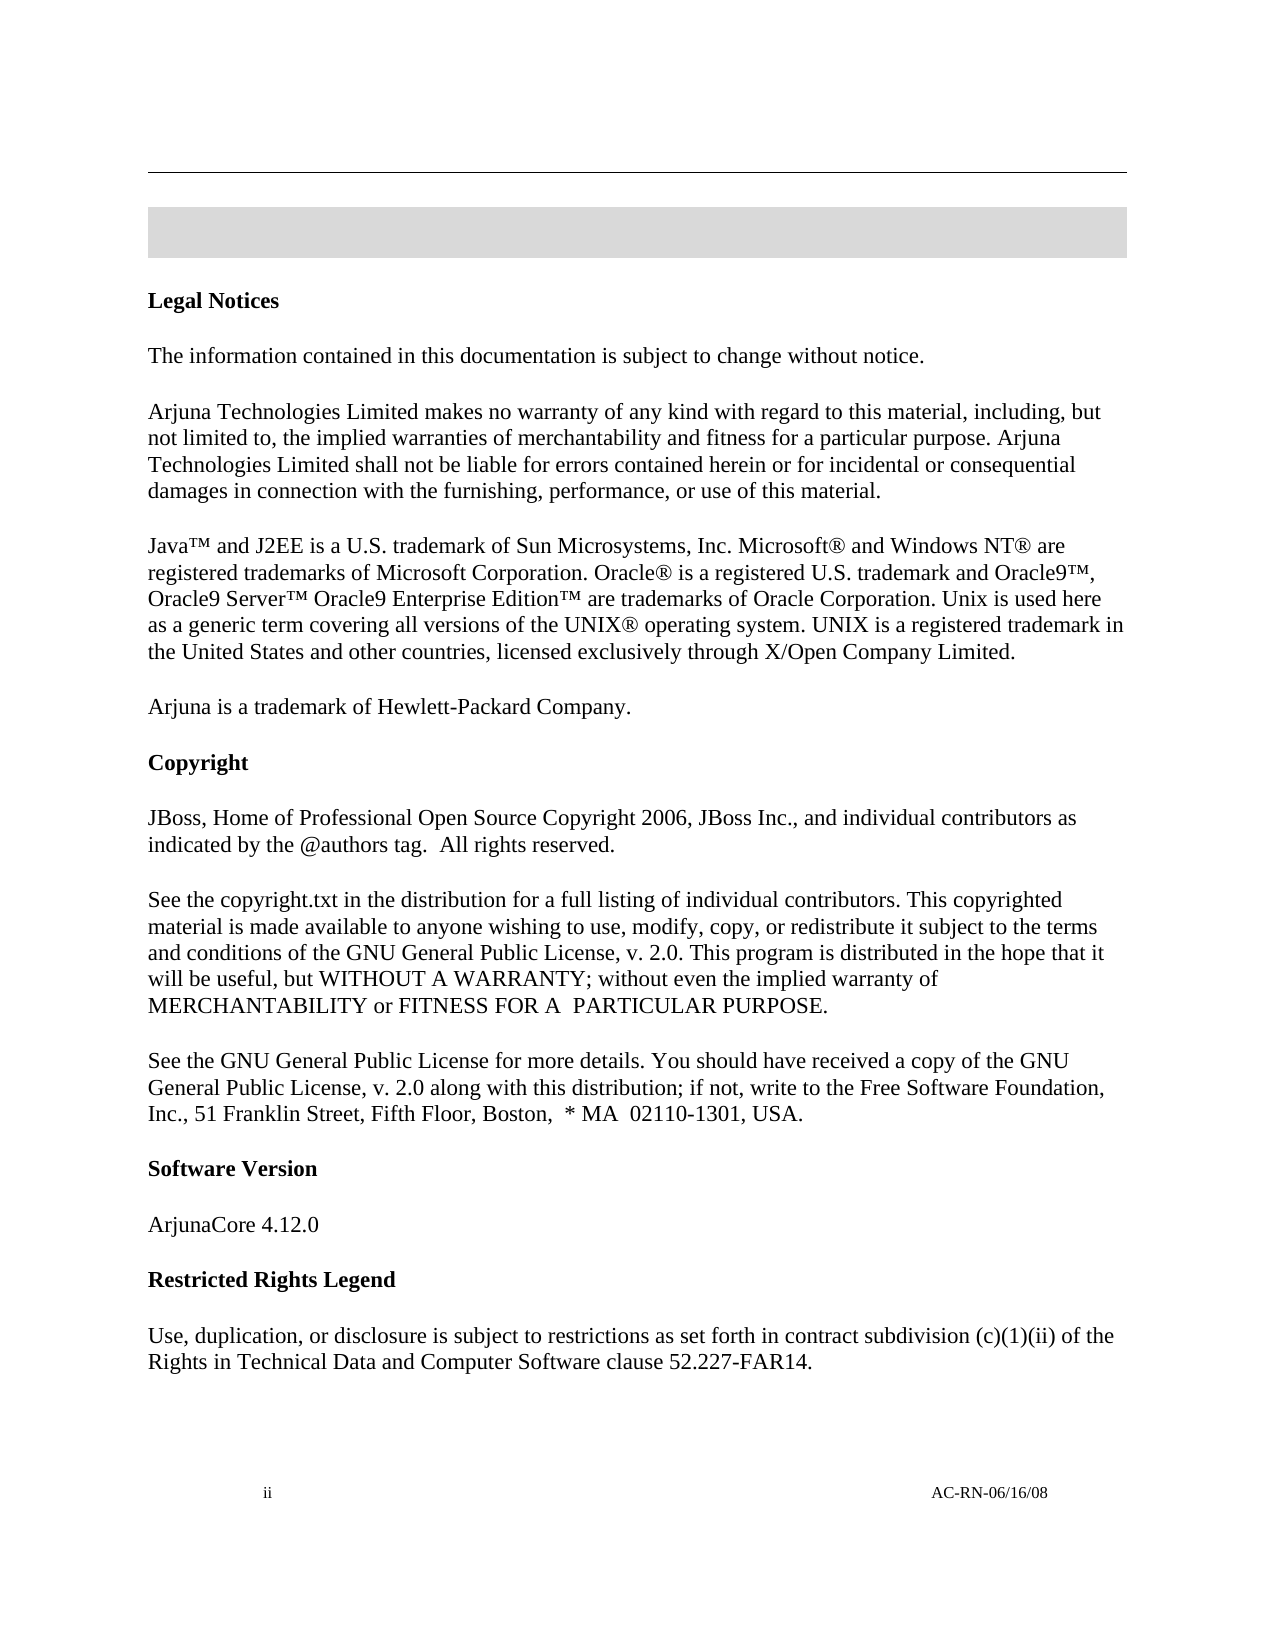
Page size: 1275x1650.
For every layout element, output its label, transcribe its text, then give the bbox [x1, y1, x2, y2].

text Arjuna is a trademark of Hewlett-Packard Company. [148, 693, 1127, 720]
text Copyright [148, 749, 1127, 775]
text ArjunaCore 4.11.0 [148, 1211, 1127, 1237]
text Restricted Rights Legend [148, 1267, 1127, 1293]
text Legal Notices [148, 287, 1127, 313]
text JBoss, Home of Professional Open Source Copyright 2006, JBoss Inc., and individual contributors as indicated by the @authors tag. All rights reserved. [148, 804, 1127, 857]
text Use, duplication, or disclosure is subject to restrictions as set forth in contract subdivision (c)(1)(ii) of the Rights in Technical Data and Computer Software clause 52.227-FAR14. [148, 1322, 1127, 1375]
text The information contained in this documentation is subject to change without notice. [148, 342, 1127, 369]
text See the copyright.txt in the distribution for a full listing of individual contributors. This copyrighted material is made available to anyone wishing to use, modify, copy, or redistribute it subject to the terms and conditions of the GNU General Public License, v. 2.0. This program is distributed in the hope that it will be useful, but WITHOUT A WARRANTY; without even the implied warranty of MERCHANTABILITY or FITNESS FOR A PARTICULAR PURPOSE. [148, 886, 1127, 1018]
text Software Version [148, 1156, 1127, 1182]
text Arjuna Technologies Limited makes no warranty of any kind with regard to this material, including, but not limited to, the implied warranties of merchantability and fitness for a particular purpose. Arjuna Technologies Limited shall not be liable for errors contained herein or for incidental or consequential damages in connection with the furnishing, performance, or use of this material. [148, 398, 1127, 503]
text Java™ and J2EE is a U.S. trademark of Sun Microsystems, Inc. Microsoft® and Windows NT® are registered trademarks of Microsoft Corporation. Oracle® is a registered U.S. trademark and Oracle9™, Oracle9 Server™ Oracle9 Enterprise Edition™ are trademarks of Oracle Corporation. Unix is used here as a generic term covering all versions of the UNIX® operating system. UNIX is a registered trademark in the United States and other countries, licensed exclusively through X/Open Company Limited. [148, 532, 1127, 664]
text See the GNU General Public License for more details. You should have received a copy of the GNU General Public License, v. 2.0 along with this distribution; if not, write to the Free Software Foundation, Inc., 51 Franklin Street, Fifth Floor, Boston, * MA 02110-1301, USA. [148, 1047, 1127, 1126]
